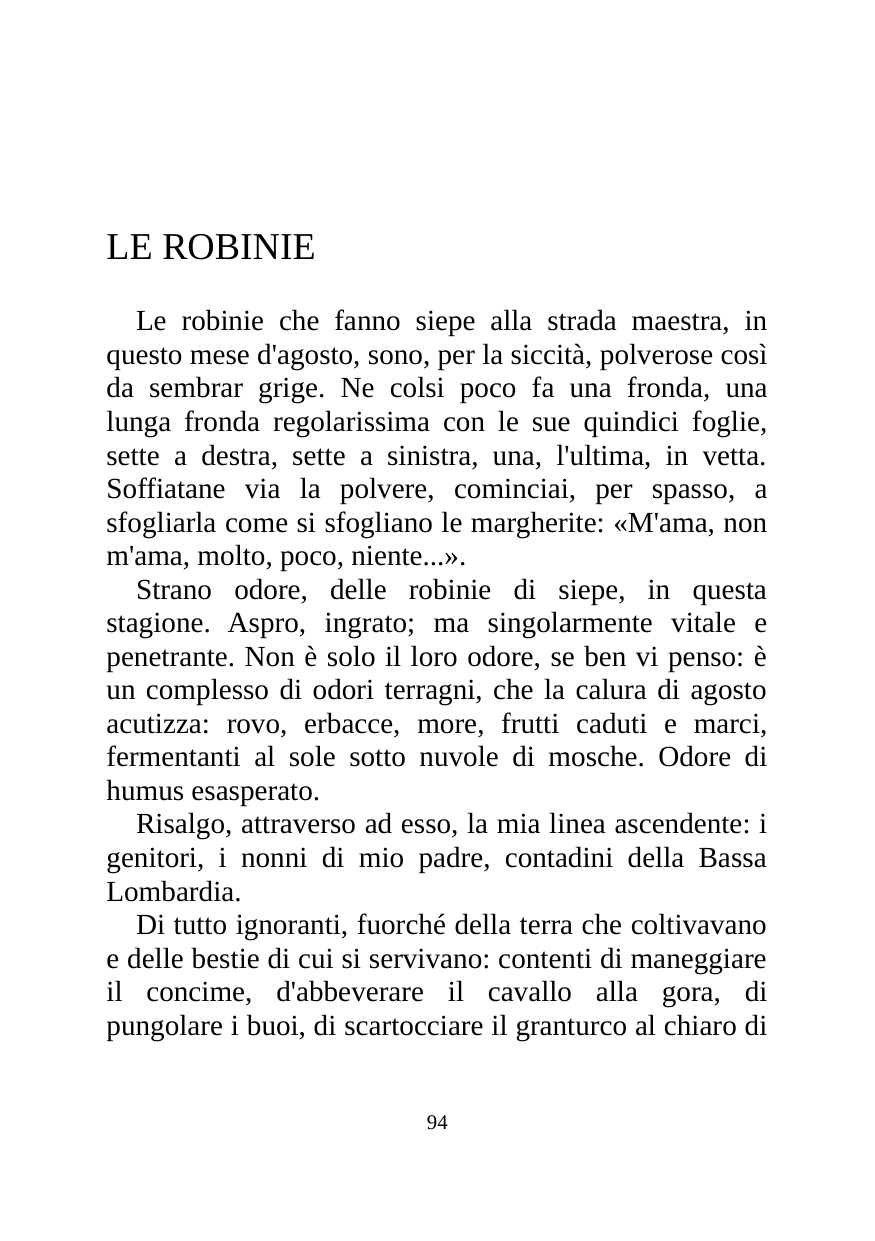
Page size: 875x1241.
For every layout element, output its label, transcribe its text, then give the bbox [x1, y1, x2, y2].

text Le robinie che fanno siepe alla strada maestra, in questo mese d'agosto, sono, per la siccità, polverose così da sembrar grige. Ne colsi poco fa una fronda, una lunga fronda regolarissima con le sue quindici foglie, sette a destra, sette a sinistra, una, l'ultima, in vetta. Soffiatane via la polvere, cominciai, per spasso, a sfogliarla come si sfogliano le margherite: «M'ama, non m'ama, molto, poco, niente...». [106, 303, 768, 572]
subtitle LE ROBINIE [106, 224, 768, 268]
text Risalgo, attraverso ad esso, la mia linea ascendente: i genitori, i nonni di mio padre, contadini della Bassa Lombardia. [106, 807, 768, 907]
text Di tutto ignoranti, fuorché della terra che coltivavano e delle bestie di cui si servivano: contenti di maneggiare il concime, d'abbeverare il cavallo alla gora, di pungolare i buoi, di scartocciare il granturco al chiaro di [106, 907, 768, 1041]
text Strano odore, delle robinie di siepe, in questa stagione. Aspro, ingrato; ma singolarmente vitale e penetrante. Non è solo il loro odore, se ben vi penso: è un complesso di odori terragni, che la calura di agosto acutizza: rovo, erbacce, more, frutti caduti e marci, fermentanti al sole sotto nuvole di mosche. Odore di humus esasperato. [106, 572, 768, 807]
